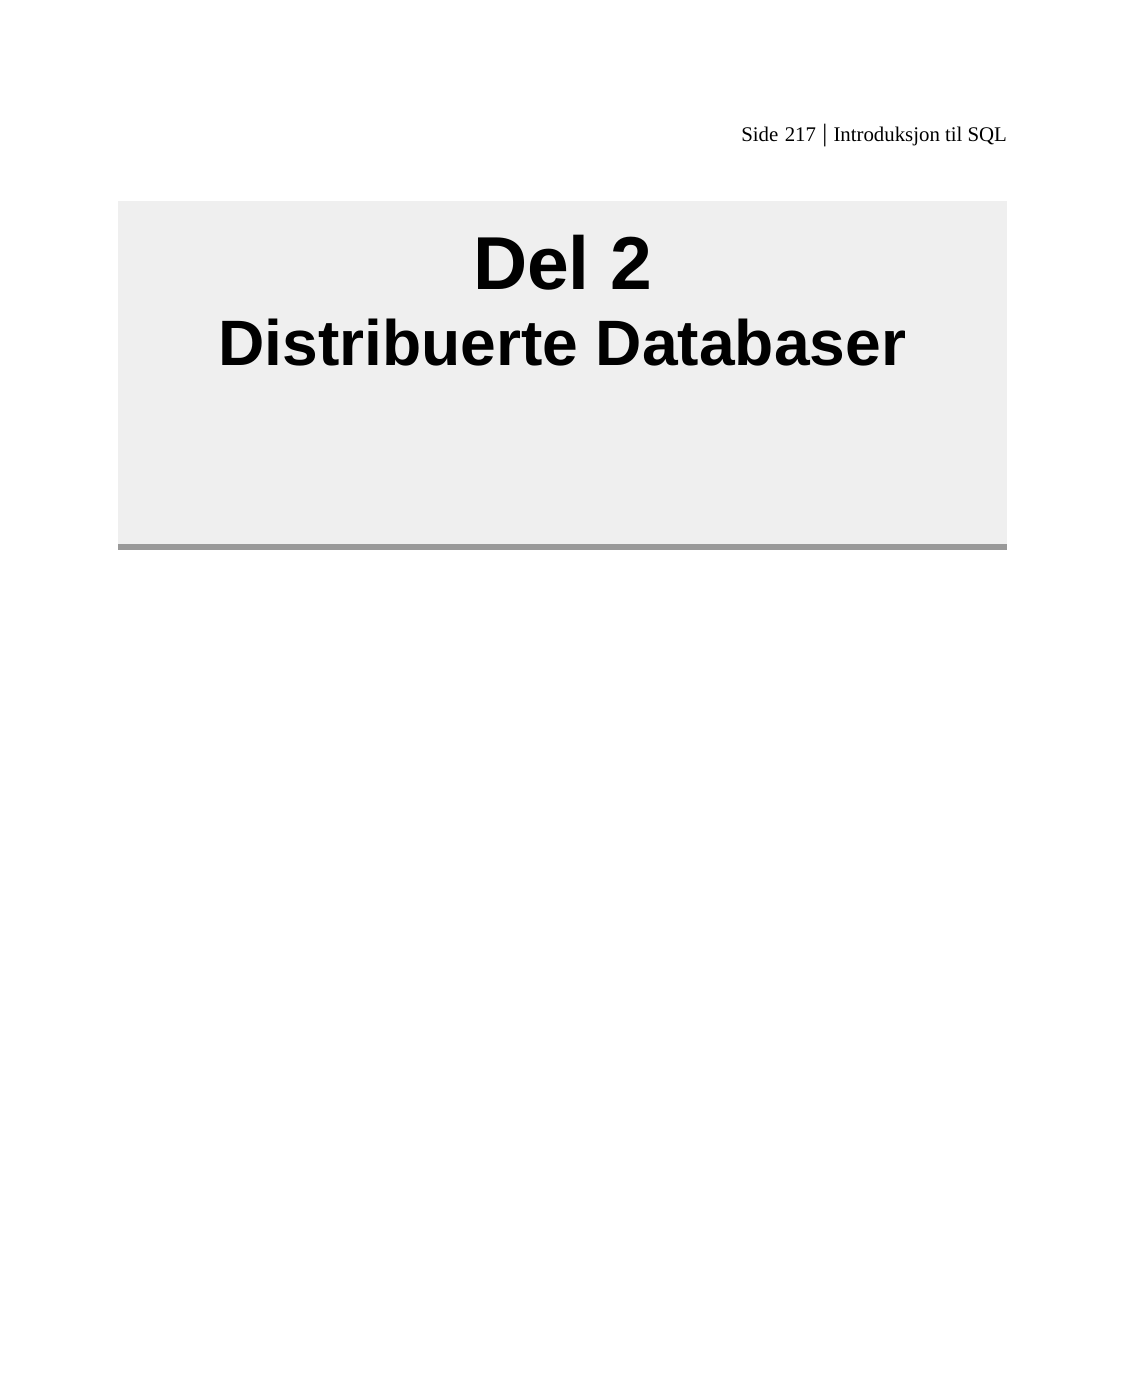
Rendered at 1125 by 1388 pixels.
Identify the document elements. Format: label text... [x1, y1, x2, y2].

subtitle Del 2 Distribuerte Databaser [118, 201, 1007, 544]
